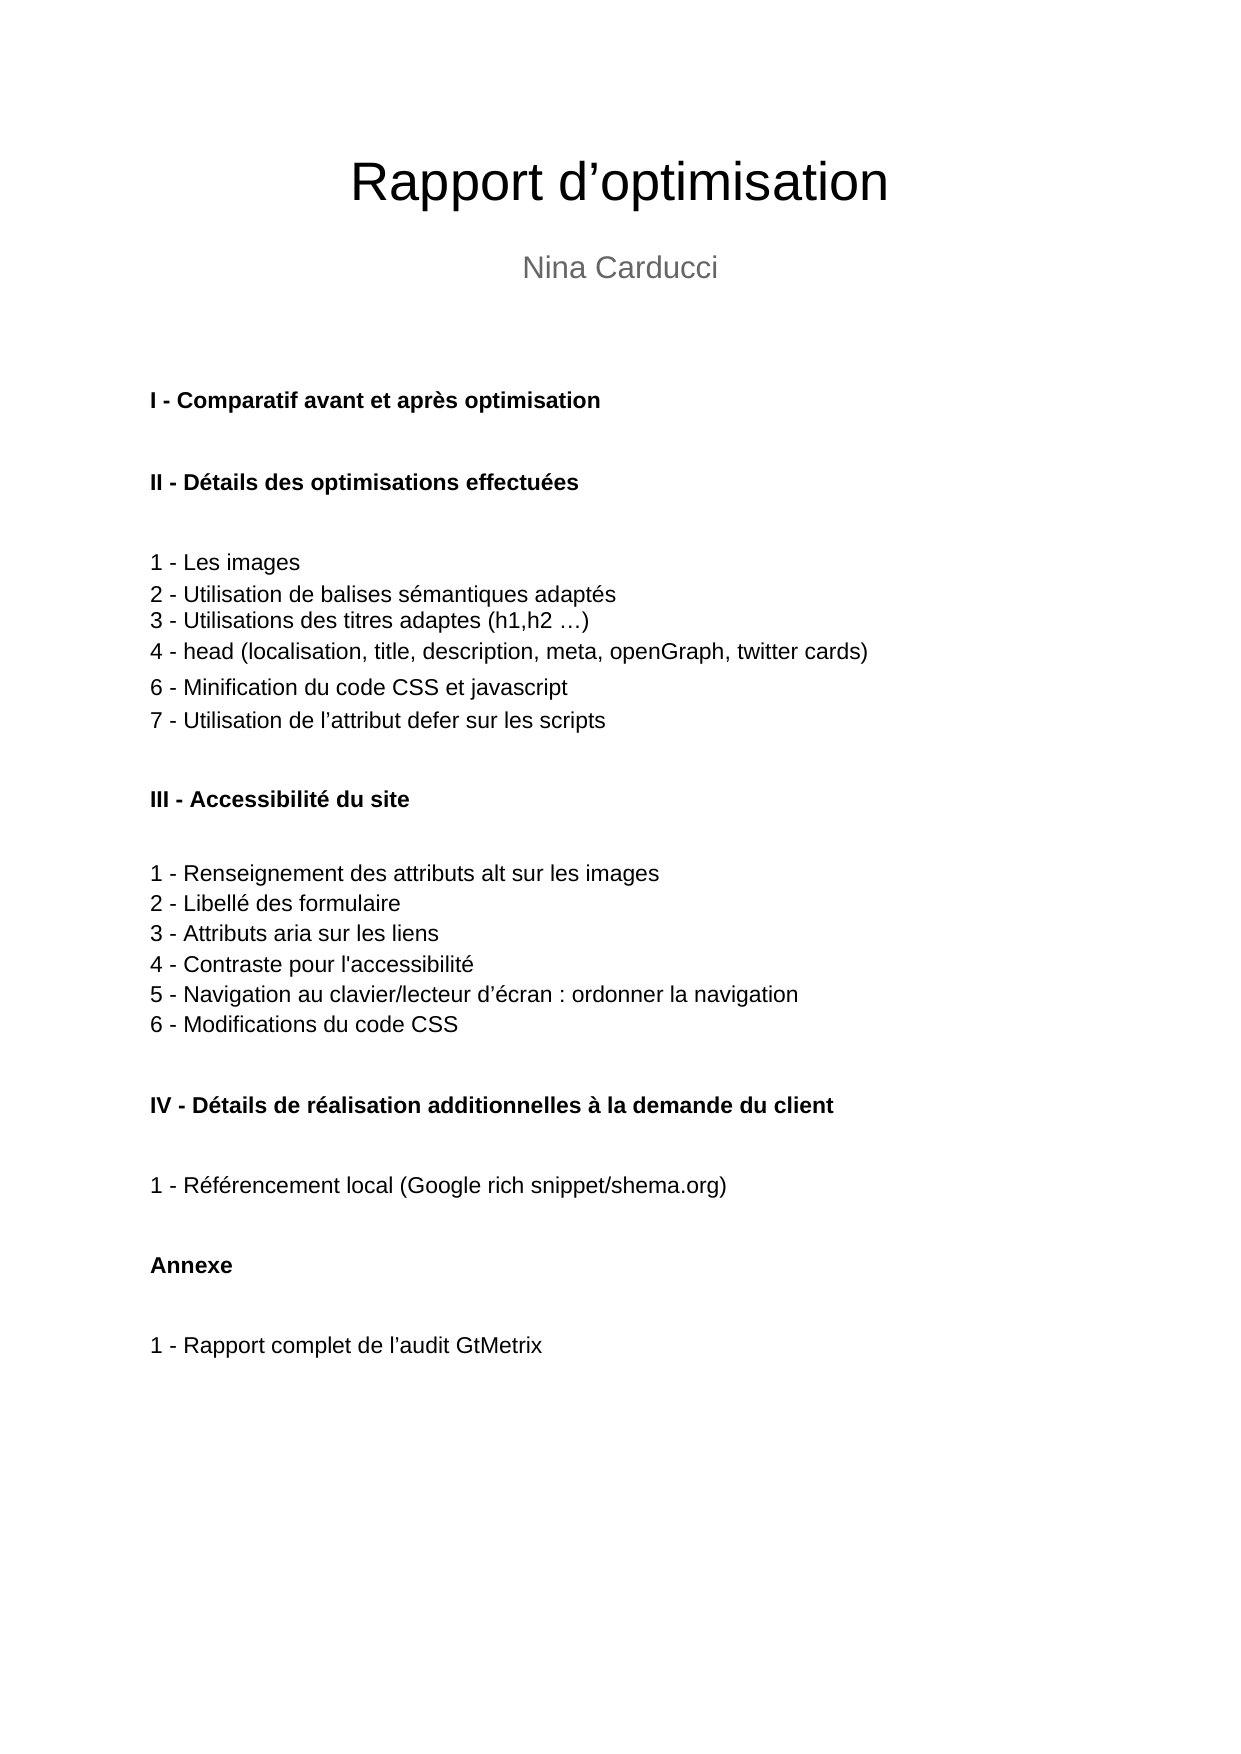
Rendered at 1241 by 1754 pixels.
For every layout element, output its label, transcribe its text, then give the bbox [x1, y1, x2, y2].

subtitle Nina Carducci [150, 249, 1090, 285]
text 3 - Utilisations des titres adaptes (h1,h2 …) [150, 607, 1090, 634]
text 1 - Les images [150, 548, 1090, 575]
text 1 - Renseignement des attributs alt sur les images [150, 860, 1090, 886]
text IV - Détails de réalisation additionnelles à la demande du client [150, 1092, 1090, 1119]
text 1 - Référencement local (Google rich snippet/shema.org) [150, 1172, 1090, 1198]
text II - Détails des optimisations effectuées [150, 469, 1090, 495]
text I - Comparatif avant et après optimisation [150, 387, 1090, 413]
title Rapport d’optimisation [150, 150, 1090, 212]
text 2 - Utilisation de balises sémantiques adaptés [150, 581, 1090, 607]
text 6 - Modifications du code CSS [150, 1011, 1090, 1037]
text 5 - Navigation au clavier/lecteur d’écran : ordonner la navigation [150, 981, 1090, 1007]
text 1 - Rapport complet de l’audit GtMetrix [150, 1332, 1090, 1358]
text 4 - head (localisation, title, description, meta, openGraph, twitter cards) [150, 638, 1090, 664]
text 6 - Minification du code CSS et javascript [150, 674, 1090, 700]
text 3 - Attributs aria sur les liens [150, 920, 1090, 947]
text Annexe [150, 1252, 1090, 1278]
text III - Accessibilité du site [150, 786, 1090, 813]
text 2 - Libellé des formulaire [150, 890, 1090, 917]
text 4 - Contraste pour l'accessibilité [150, 951, 1090, 977]
text 7 - Utilisation de l’attribut defer sur les scripts [150, 707, 1090, 733]
